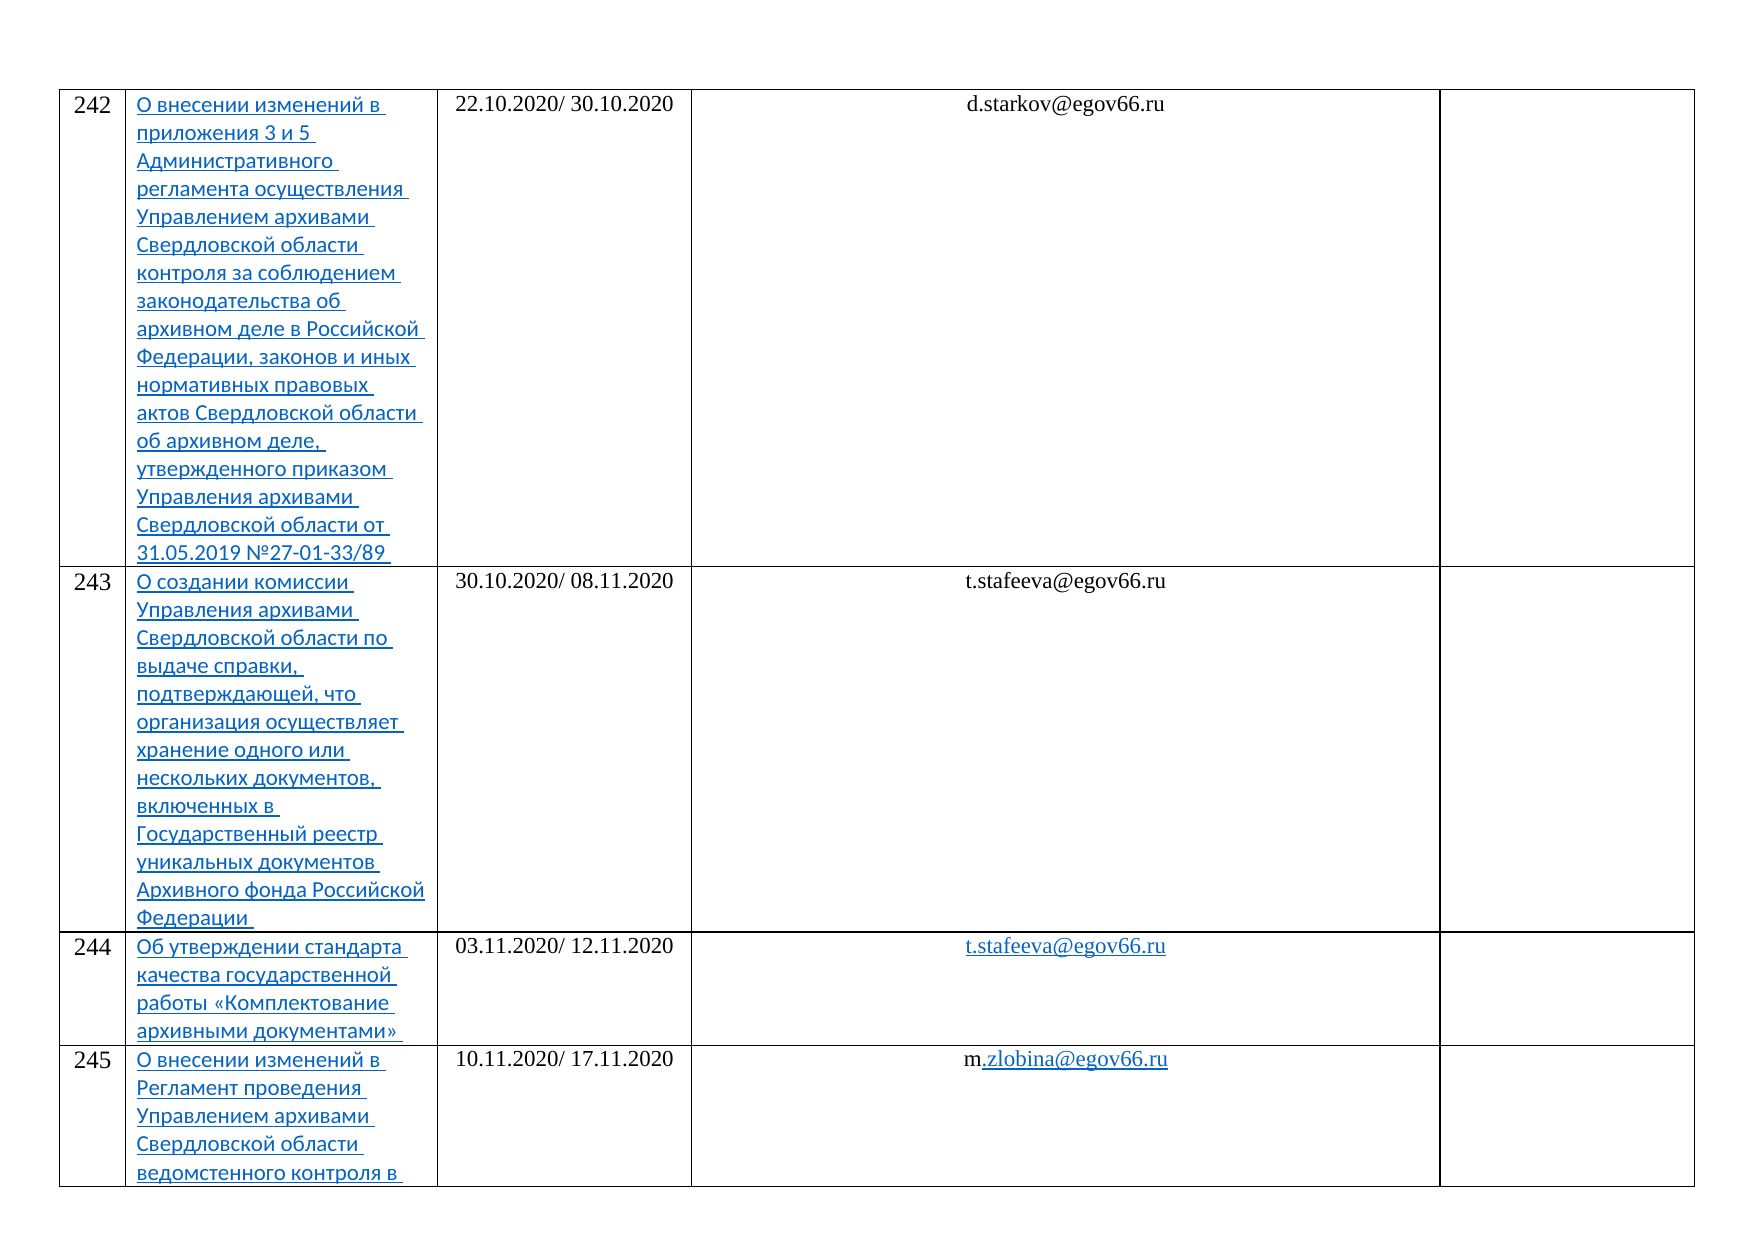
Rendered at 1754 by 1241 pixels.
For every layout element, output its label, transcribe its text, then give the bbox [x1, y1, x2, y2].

table_cell [1441, 933, 1694, 1044]
table_cell t.stafeeva@egov66.ru [692, 567, 1439, 931]
table_cell m.zlobina@egov66.ru [692, 1046, 1439, 1186]
table_cell Об утверждении стандарта качества государственной работы «Комплектование архивными документами» [126, 933, 437, 1044]
table_cell d.starkov@egov66.ru [692, 90, 1439, 566]
table_cell 243 [60, 567, 125, 931]
table_cell 245 [60, 1046, 125, 1186]
table_cell 30.10.2020/ 08.11.2020 [438, 567, 691, 931]
table_cell 03.11.2020/ 12.11.2020 [438, 933, 691, 1044]
table_cell 242 [60, 90, 125, 566]
table_cell О создании комиссии Управления архивами Свердловской области по выдаче справки, подтверждающей, что организация осуществляет хранение одного или нескольких документов, включенных в Государственный реестр уникальных документов Архивного фонда Российской Федерации [126, 567, 437, 931]
table_cell О внесении изменений в приложения 3 и 5 Административного регламента осуществления Управлением архивами Свердловской области контроля за соблюдением законодательства об архивном деле в Российской Федерации, законов и иных нормативных правовых актов Свердловской области об архивном деле, утвержденного приказом Управления архивами Свердловской области от 31.05.2019 №27-01-33/89 [126, 90, 437, 566]
table_cell 22.10.2020/ 30.10.2020 [438, 90, 691, 566]
table_cell [1441, 90, 1694, 566]
table_cell 244 [60, 933, 125, 1044]
table_cell [1441, 567, 1694, 931]
table_cell [1441, 1046, 1694, 1186]
table_cell О внесении изменений в Регламент проведения Управлением архивами Свердловской области ведомстенного контроля в [126, 1046, 437, 1186]
table_cell t.stafeeva@egov66.ru [692, 933, 1439, 1044]
table_cell 10.11.2020/ 17.11.2020 [438, 1046, 691, 1186]
